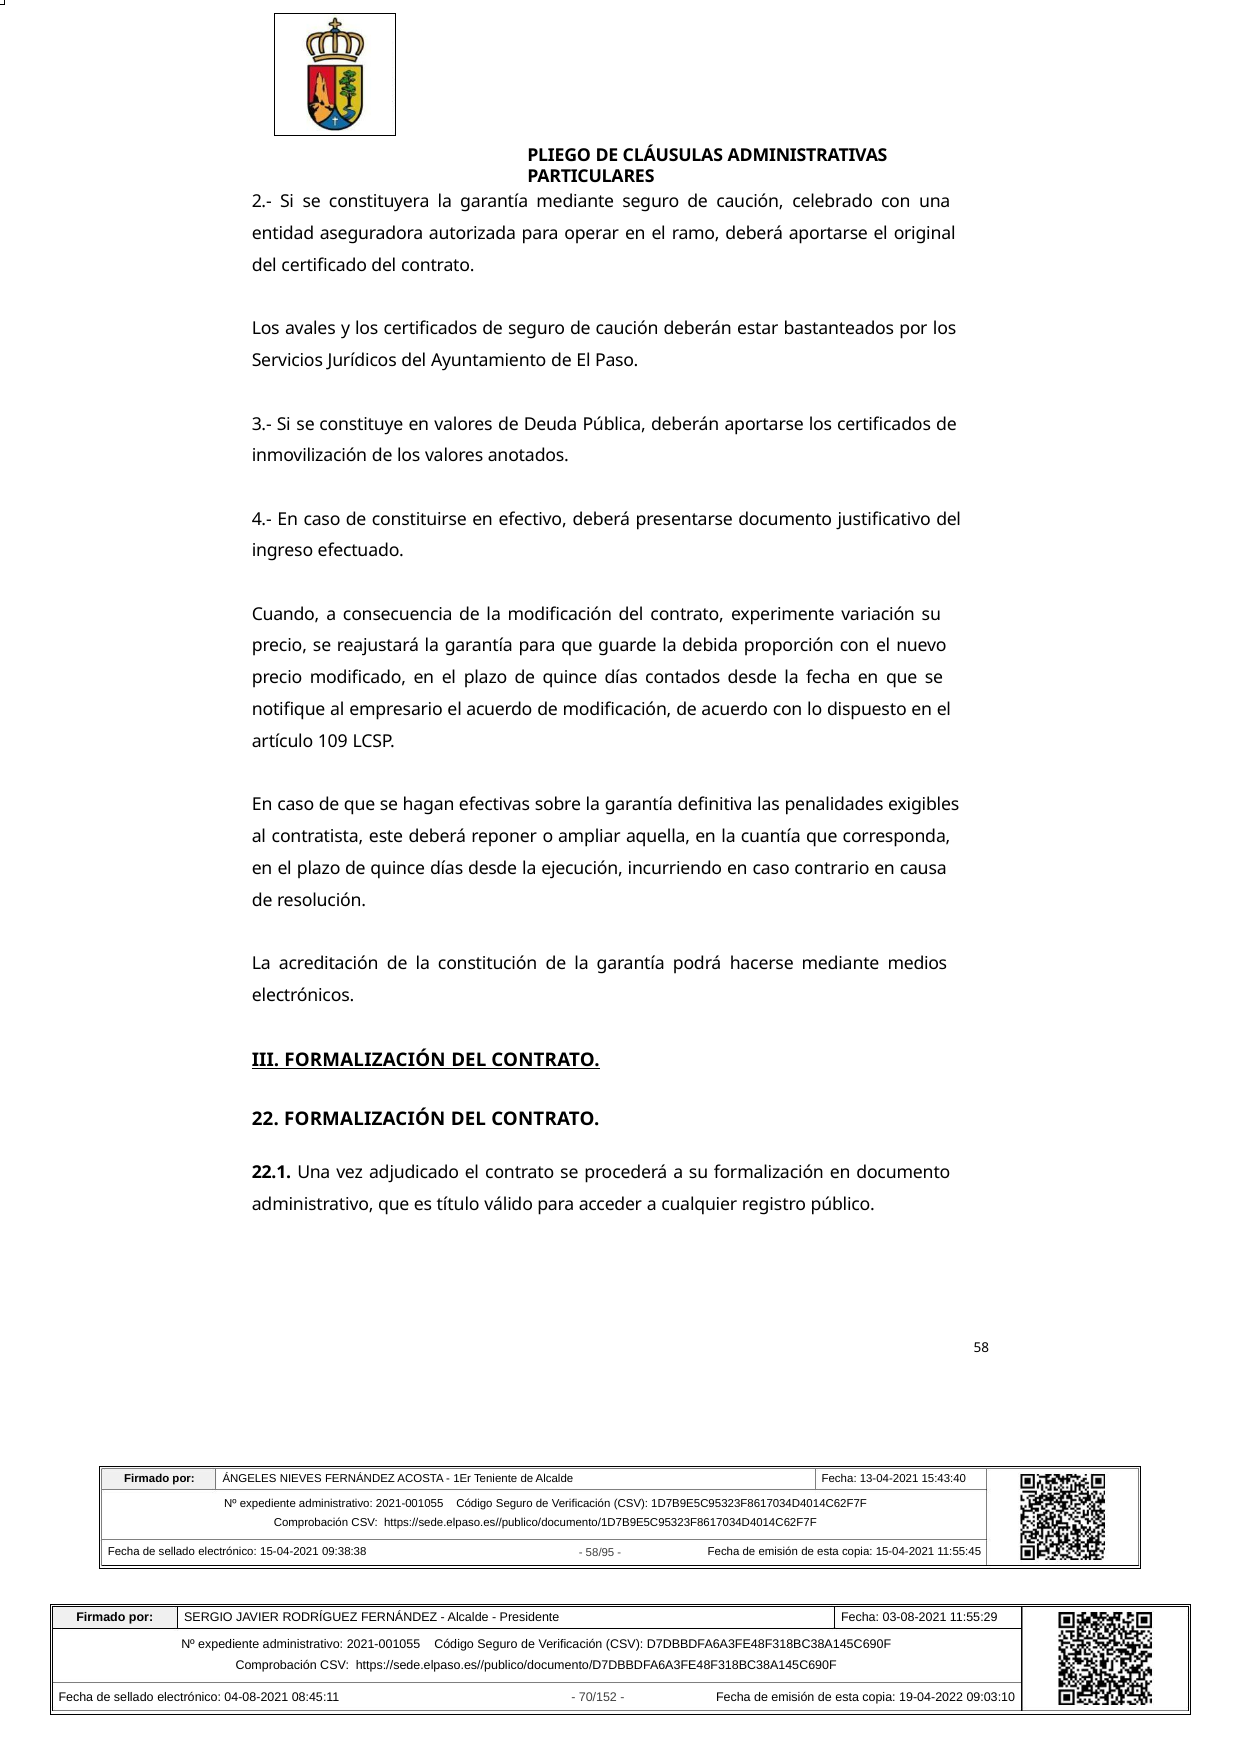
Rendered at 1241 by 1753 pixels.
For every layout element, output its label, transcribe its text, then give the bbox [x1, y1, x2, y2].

text precio modificado, en el plazo de quince días contados desde la fecha en que se [252, 667, 1013, 688]
text La acreditación de la constitución de la garantía podrá hacerse mediante medios [252, 953, 1013, 973]
text inmovilización de los valores anotados. [252, 446, 603, 466]
text 2 [252, 1106, 262, 1129]
text - 58/95 - [578, 1546, 638, 1559]
text 3 [252, 418, 258, 429]
text ÁNGELES NIEVES FERNÁNDEZ ACOSTA - 1Er Teniente de Alcalde [222, 1473, 601, 1485]
text Firmado por: [124, 1473, 211, 1485]
text Fecha de sellado electrónico: 04-08-2021 08:45:11 [58, 1690, 365, 1704]
text PLIEGO DE CLÁUSULAS ADMINISTRATIVAS PARTICULARES [527, 145, 1013, 187]
text 2 [252, 1178, 261, 1183]
text 2.1. Una vez adjudicado el contrato se procederá a su formalización en documento [261, 1162, 1013, 1183]
text notifique al empresario el acuerdo de modificación, de acuerdo con lo dispuesto en el [252, 699, 1013, 719]
text 58 [973, 1339, 1009, 1356]
text Cuando, a consecuencia de la modificación del contrato, experimente variación su [252, 603, 1013, 624]
text .- Si se constituye en valores de Deuda Pública, deberán aportarse los certificados de [261, 414, 1013, 434]
text III. FORMALIZACIÓN DEL CONTRATO. [252, 1048, 608, 1071]
text Fecha de sellado electrónico: 15-04-2021 09:38:38 [108, 1546, 390, 1558]
text ingreso efectuado. [252, 541, 437, 561]
text En caso de que se hagan efectivas sobre la garantía definitiva las penalidades exigibles [252, 794, 1013, 814]
text Fecha de emisión de esta copia: 15-04-2021 11:55:45 [707, 1546, 1006, 1558]
text - 70/152 - [571, 1691, 643, 1705]
text Fecha: 13-04-2021 15:43:40 [821, 1473, 987, 1485]
text Servicios Jurídicos del Ayuntamiento de El Paso. [252, 350, 1013, 370]
text Fecha: 03-08-2021 11:55:29 [841, 1610, 1022, 1624]
text Nº expediente administrativo: 2021-001055 Código Seguro de Verificación (CSV): 1D7B9E5C95323F8617034D4014C62F7F [224, 1498, 889, 1511]
text Comprobación CSV: https://sede.elpaso.es//publico/documento/D7DBBDFA6A3FE48F318BC38A145C690F [235, 1658, 918, 1672]
text 2 [252, 191, 261, 212]
text 2 [252, 1167, 257, 1175]
picture [100, 1467, 1140, 1568]
text 2 [252, 196, 258, 205]
text Comprobación CSV: https://sede.elpaso.es//publico/documento/1D7B9E5C95323F8617034D4014C62F7F [273, 1517, 889, 1529]
text en el plazo de quince días desde la ejecución, incurriendo en caso contrario en causa [252, 858, 1013, 878]
text 2 [252, 1114, 258, 1122]
text de resolución. [252, 889, 1013, 910]
text Firmado por: [76, 1610, 172, 1624]
text Los avales y los certificados de seguro de caución deberán estar bastanteados por los [252, 318, 1013, 338]
text administrativo, que es título válido para acceder a cualquier registro público. [252, 1194, 925, 1215]
text del certificado del contrato. [252, 255, 1013, 275]
text .- Si se constituyera la garantía mediante seguro de caución, celebrado con una [261, 191, 1012, 212]
text 2 [252, 1162, 261, 1176]
text electrónicos. [252, 985, 1013, 1005]
text SERGIO JAVIER RODRÍGUEZ FERNÁNDEZ - Alcalde - Presidente [184, 1610, 586, 1624]
text Fecha de emisión de esta copia: 19-04-2022 09:03:10 [716, 1690, 1040, 1704]
text precio, se reajustará la garantía para que guarde la debida proporción con el nuevo [252, 635, 1013, 656]
picture [51, 1605, 1190, 1714]
text 4 [252, 522, 261, 529]
text 4 [252, 509, 261, 521]
text Nº expediente administrativo: 2021-001055 Código Seguro de Verificación (CSV): D7DBBDFA6A3FE48F318BC38A145C690F [181, 1638, 918, 1652]
text 2. FORMALIZACIÓN DEL CONTRATO. [262, 1106, 614, 1129]
text 3 [252, 414, 261, 434]
text entidad aseguradora autorizada para operar en el ramo, deberá aportarse el original [252, 223, 1013, 244]
picture [275, 14, 395, 135]
text artículo 109 LCSP. [252, 731, 1013, 751]
text .- En caso de constituirse en efectivo, deberá presentarse documento justificativo del [261, 509, 1013, 529]
text al contratista, este deberá reponer o ampliar aquella, en la cuantía que corresponda, [252, 826, 1013, 847]
